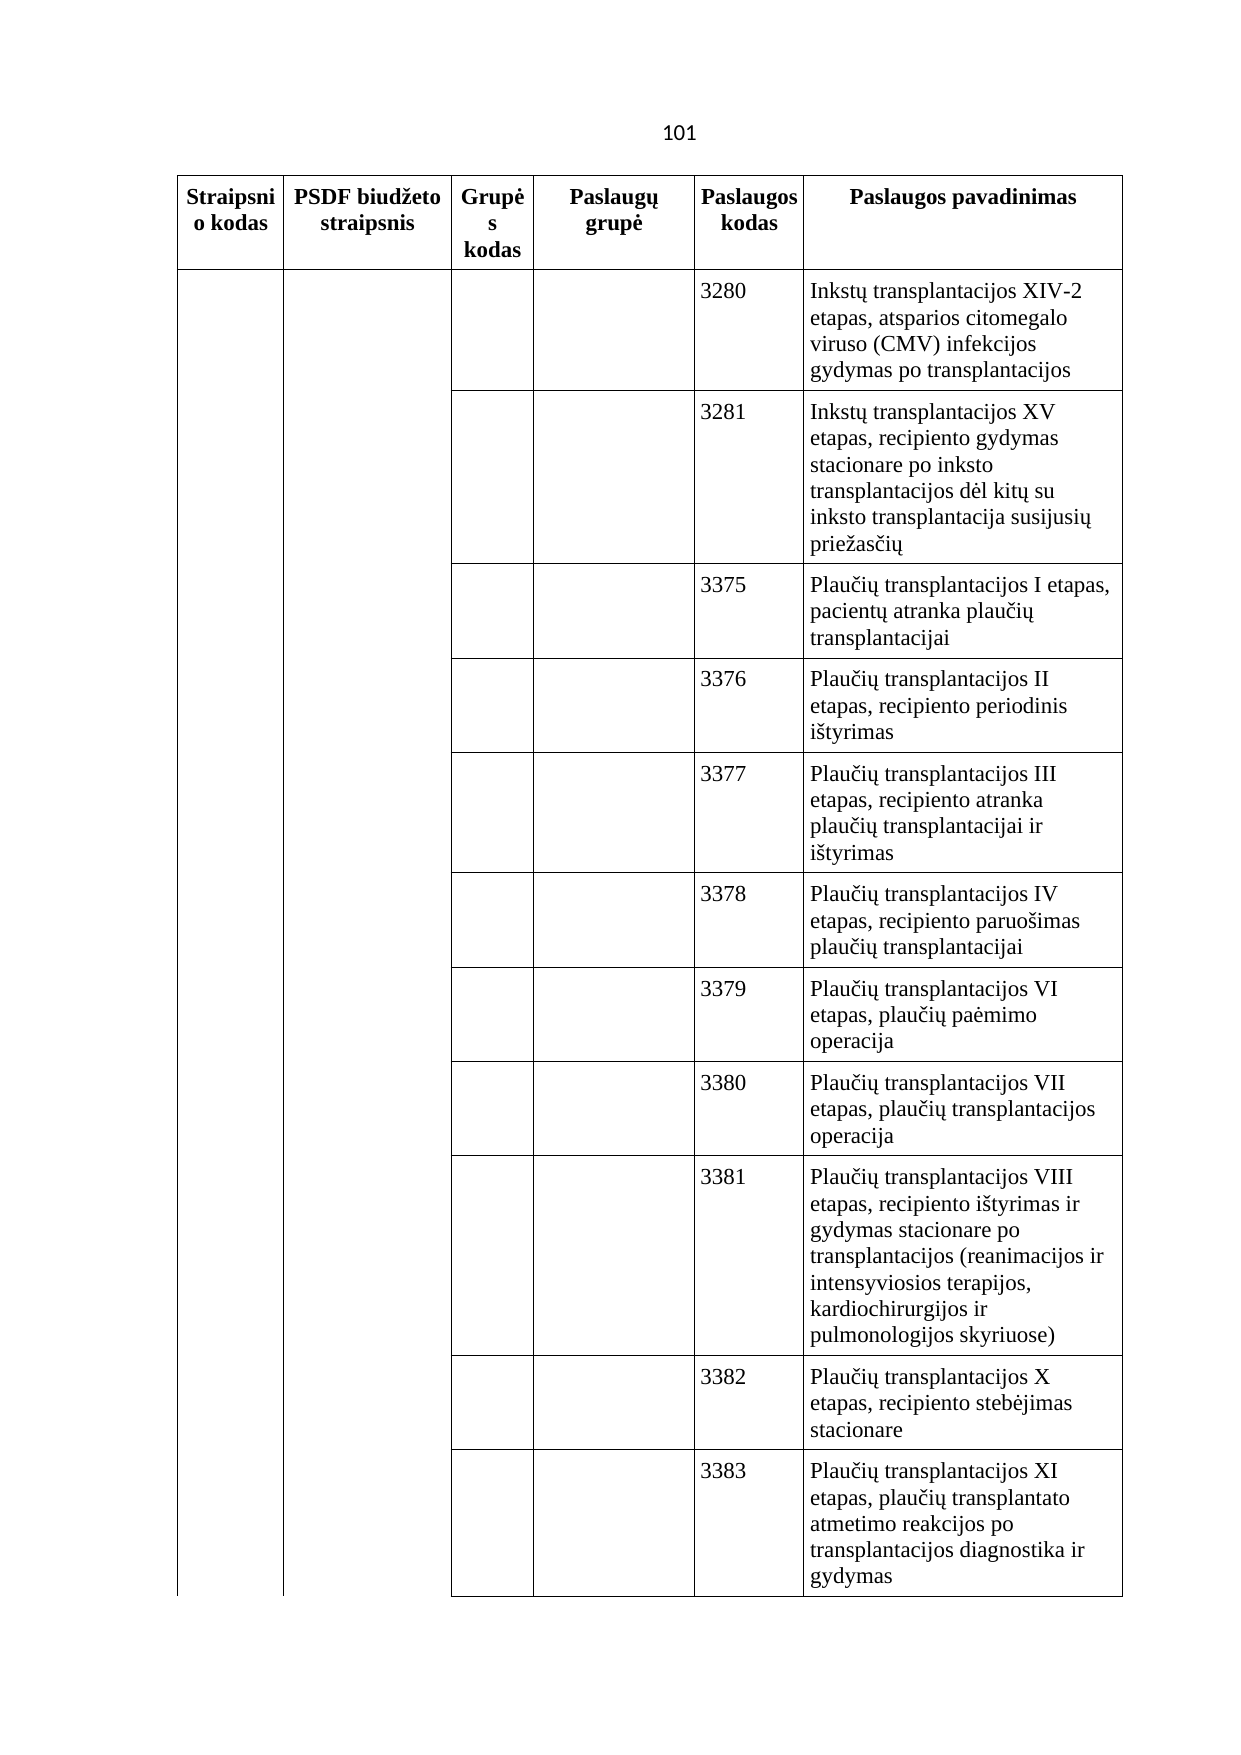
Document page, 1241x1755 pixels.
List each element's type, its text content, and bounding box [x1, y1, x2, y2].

table_cell [452, 659, 533, 752]
table_cell [178, 1155, 283, 1355]
table_cell [178, 270, 283, 390]
table_cell Plaučių transplantacijos VII etapas, plaučių transplantacijos operacija [804, 1062, 1122, 1155]
table_cell 3376 [695, 659, 803, 752]
table_cell [452, 1156, 533, 1355]
table_cell Inkstų transplantacijos XIV-2 etapas, atsparios citomegalo viruso (CMV) infekcijos gydymas po transplantacijos [804, 270, 1122, 390]
table_cell [452, 1062, 533, 1155]
table_cell [534, 1062, 694, 1155]
table_cell [178, 872, 283, 967]
table_cell 3281 [695, 391, 803, 563]
table_cell [284, 1355, 451, 1449]
table_cell 3280 [695, 270, 803, 390]
table_cell [178, 1449, 283, 1596]
table_cell [178, 1061, 283, 1155]
table_cell [452, 270, 533, 390]
table_cell Plaučių transplantacijos I etapas, pacientų atranka plaučių transplantacijai [804, 564, 1122, 657]
table_cell 3379 [695, 968, 803, 1061]
table_cell Plaučių transplantacijos VI etapas, plaučių paėmimo operacija [804, 968, 1122, 1061]
table_cell [284, 658, 451, 752]
table_cell 3375 [695, 564, 803, 657]
table_header Grupės kodas [452, 176, 533, 269]
table_cell 3383 [695, 1450, 803, 1596]
table_cell [178, 1355, 283, 1449]
table_cell [178, 658, 283, 752]
table_cell [452, 564, 533, 657]
table_cell 3377 [695, 753, 803, 872]
table_cell [534, 270, 694, 390]
table_cell [178, 563, 283, 657]
table_cell 3382 [695, 1356, 803, 1449]
table_cell [452, 873, 533, 967]
table_cell [534, 1450, 694, 1596]
table_cell 3378 [695, 873, 803, 967]
table_cell [534, 968, 694, 1061]
table_cell [452, 1356, 533, 1449]
table_cell [178, 967, 283, 1061]
table_cell Plaučių transplantacijos XI etapas, plaučių transplantato atmetimo reakcijos po transplantacijos diagnostika ir gydymas [804, 1450, 1122, 1596]
table_header PSDF biudžeto straipsnis [284, 176, 451, 269]
table_cell [452, 968, 533, 1061]
table_cell [534, 753, 694, 872]
table_cell Plaučių transplantacijos III etapas, recipiento atranka plaučių transplantacijai ir ištyrimas [804, 753, 1122, 872]
table_cell [284, 1155, 451, 1355]
table_cell 3381 [695, 1156, 803, 1355]
table_cell [284, 390, 451, 563]
table_header Straipsnio kodas [178, 176, 283, 269]
table_cell [452, 753, 533, 872]
table_cell Plaučių transplantacijos II etapas, recipiento periodinis ištyrimas [804, 659, 1122, 752]
table_cell [534, 873, 694, 967]
table_cell [284, 752, 451, 872]
table_header Paslaugų grupė [534, 176, 694, 269]
table_cell [284, 1449, 451, 1596]
table_cell [284, 1061, 451, 1155]
table_cell Inkstų transplantacijos XV etapas, recipiento gydymas stacionare po inksto transplantacijos dėl kitų su inksto transplantacija susijusių priežasčių [804, 391, 1122, 563]
table_cell [534, 391, 694, 563]
table_cell [284, 270, 451, 390]
table_cell [534, 659, 694, 752]
table_cell [534, 1156, 694, 1355]
table_cell [284, 967, 451, 1061]
table_header Paslaugos pavadinimas [804, 176, 1122, 269]
table_cell Plaučių transplantacijos IV etapas, recipiento paruošimas plaučių transplantacijai [804, 873, 1122, 967]
table_cell [178, 752, 283, 872]
table_cell Plaučių transplantacijos X etapas, recipiento stebėjimas stacionare [804, 1356, 1122, 1449]
table_cell [534, 1356, 694, 1449]
table_cell [178, 390, 283, 563]
table_cell [452, 391, 533, 563]
table_header Paslaugos kodas [695, 176, 803, 269]
table_cell [452, 1450, 533, 1596]
table_cell Plaučių transplantacijos VIII etapas, recipiento ištyrimas ir gydymas stacionare po transplantacijos (reanimacijos ir intensyviosios terapijos, kardiochirurgijos ir pulmonologijos skyriuose) [804, 1156, 1122, 1355]
table_cell [534, 564, 694, 657]
table_cell 3380 [695, 1062, 803, 1155]
table_cell [284, 872, 451, 967]
table_cell [284, 563, 451, 657]
